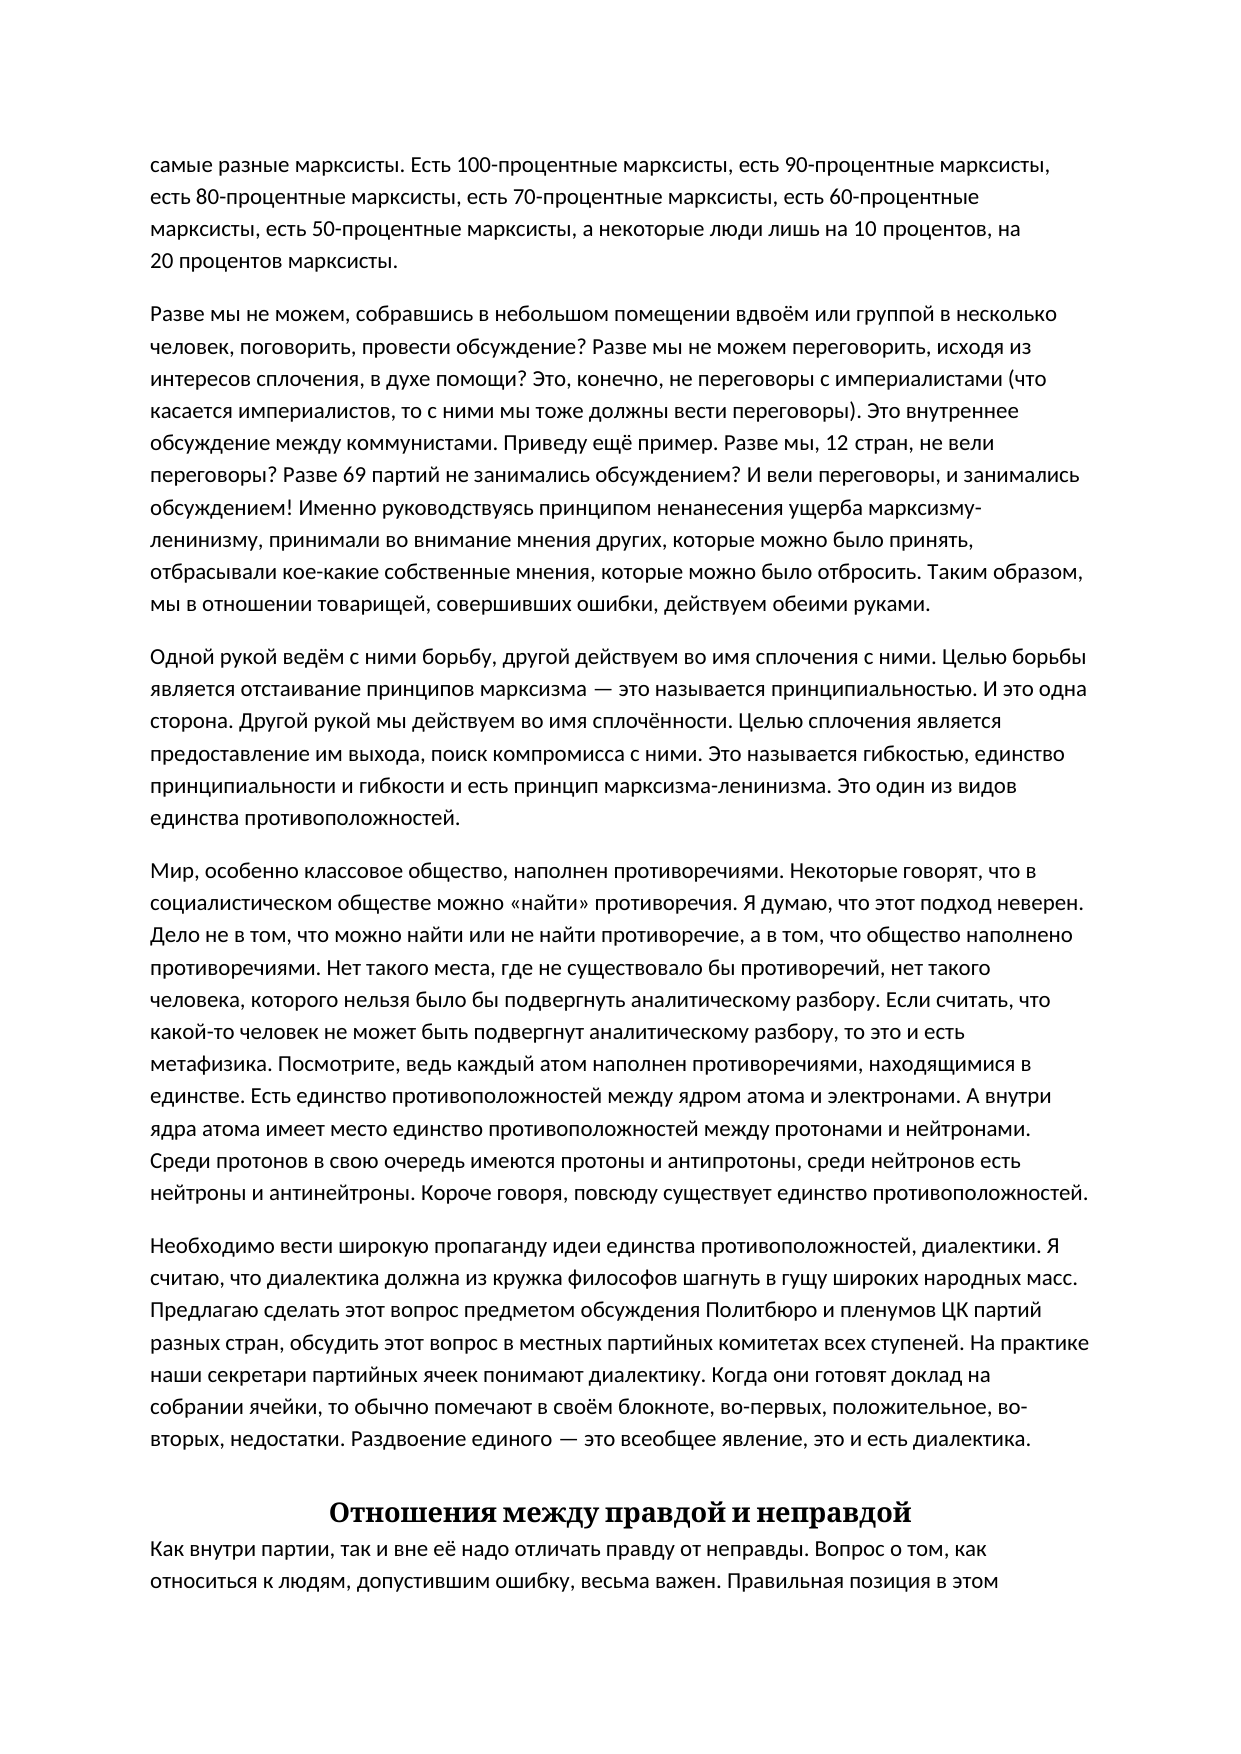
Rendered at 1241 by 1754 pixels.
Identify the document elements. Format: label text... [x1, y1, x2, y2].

text самые разные марксисты. Есть 100-процентные марксисты, есть 90-процентные марксисты, есть 80-процентные марксисты, есть 70-процентные марксисты, есть 60-процентные марксисты, есть 50-процентные марксисты, а некоторые люди лишь на 10 процентов, на 20 процентов марксисты. [150, 150, 1091, 274]
text Необходимо вести широкую пропаганду идеи единства противоположностей, диалектики. Я считаю, что диалектика должна из кружка философов шагнуть в гущу широких народных масс. Предлагаю сделать этот вопрос предметом обсуждения Политбюро и пленумов ЦК партий разных стран, обсудить этот вопрос в местных партийных комитетах всех ступеней. На практике наши секретари партийных ячеек понимают диалектику. Когда они готовят доклад на собрании ячейки, то обычно помечают в своём блокноте, во-первых, положительное, во-вторых, недостатки. Раздвоение единого — это всеобщее явление, это и есть диалектика. [150, 1231, 1091, 1452]
text Как внутри партии, так и вне её надо отличать правду от неправды. Вопрос о том, как относиться к людям, допустившим ошибку, весьма важен. Правильная позиция в этом [150, 1534, 1091, 1594]
text Мир, особенно классовое общество, наполнен противоречиями. Некоторые говорят, что в социалистическом обществе можно «найти» противоречия. Я думаю, что этот подход неверен. Дело не в том, что можно найти или не найти противоречие, а в том, что общество наполнено противоречиями. Нет такого места, где не существовало бы противоречий, нет такого человека, которого нельзя было бы подвергнуть аналитическому разбору. Если считать, что какой-то человек не может быть подвергнут аналитическому разбору, то это и есть метафизика. Посмотрите, ведь каждый атом наполнен противоречиями, находящимися в единстве. Есть единство противоположностей между ядром атома и электронами. А внутри ядра атома имеет место единство противоположностей между протонами и нейтронами. Среди протонов в свою очередь имеются протоны и антипротоны, среди нейтронов есть нейтроны и антинейтроны. Короче говоря, повсюду существует единство противоположностей. [150, 856, 1091, 1206]
text Разве мы не можем, собравшись в небольшом помещении вдвоём или группой в несколько человек, поговорить, провести обсуждение? Разве мы не можем переговорить, исходя из интересов сплочения, в духе помощи? Это, конечно, не переговоры с империалистами (что касается империалистов, то с ними мы тоже должны вести переговоры). Это внутреннее обсуждение между коммунистами. Приведу ещё пример. Разве мы, 12 стран, не вели переговоры? Разве 69 партий не занимались обсуждением? И вели переговоры, и занимались обсуждением! Именно руководствуясь принципом ненанесения ущерба марксизму-ленинизму, принимали во внимание мнения других, которые можно было принять, отбрасывали кое-какие собственные мнения, которые можно было отбросить. Таким образом, мы в отношении товарищей, совершивших ошибки, действуем обеими руками. [150, 299, 1091, 617]
text Одной рукой ведём с ними борьбу, другой действуем во имя сплочения с ними. Целью борьбы является отстаивание принципов марксизма — это называется принципиальностью. И это одна сторона. Другой рукой мы действуем во имя сплочённости. Целью сплочения является предоставление им выхода, поиск компромисса с ними. Это называется гибкостью, единство принципиальности и гибкости и есть принцип марксизма-ленинизма. Это один из видов единства противоположностей. [150, 642, 1091, 831]
subtitle Отношения между правдой и неправдой [150, 1498, 1091, 1529]
